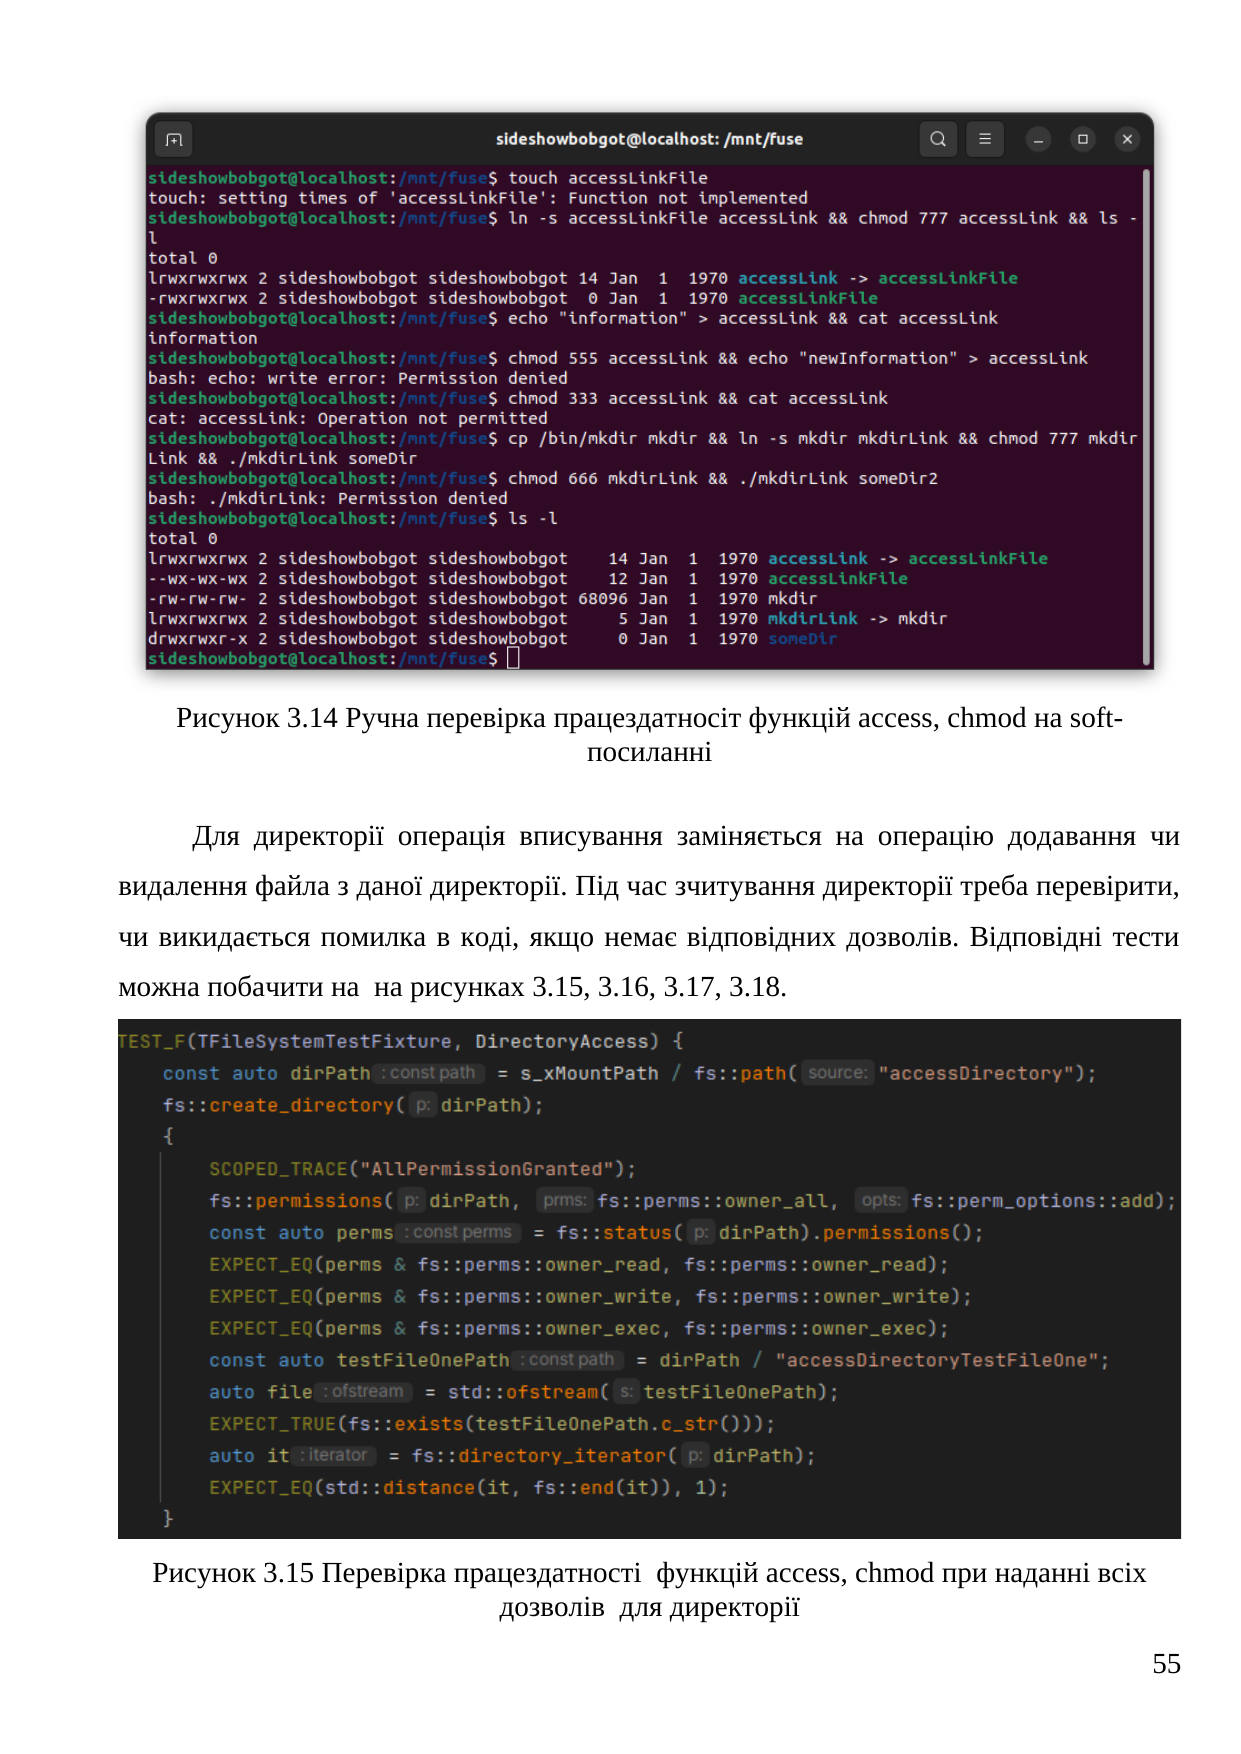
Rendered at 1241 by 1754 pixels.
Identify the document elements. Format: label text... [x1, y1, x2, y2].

list Перевірка працездатності функцій access, chmod при наданні всіх дозволів для директорії [118, 1539, 1181, 1622]
picture [118, 1019, 1182, 1539]
list Ручна перевірка працездатносіт функцій access, chmod на soft-посиланні [118, 701, 1181, 768]
picture [118, 88, 1182, 701]
text Для директорії операція вписування заміняється на операцію додавання чи видалення файла з даної директорії. Під час зчитування директорії треба перевірити, чи викидається помилка в коді, якщо немає відповідних дозволів. Відповідні тести можна побачити на на рисунках 3.15, 3.16, 3.17, 3.18. [118, 818, 1181, 1002]
